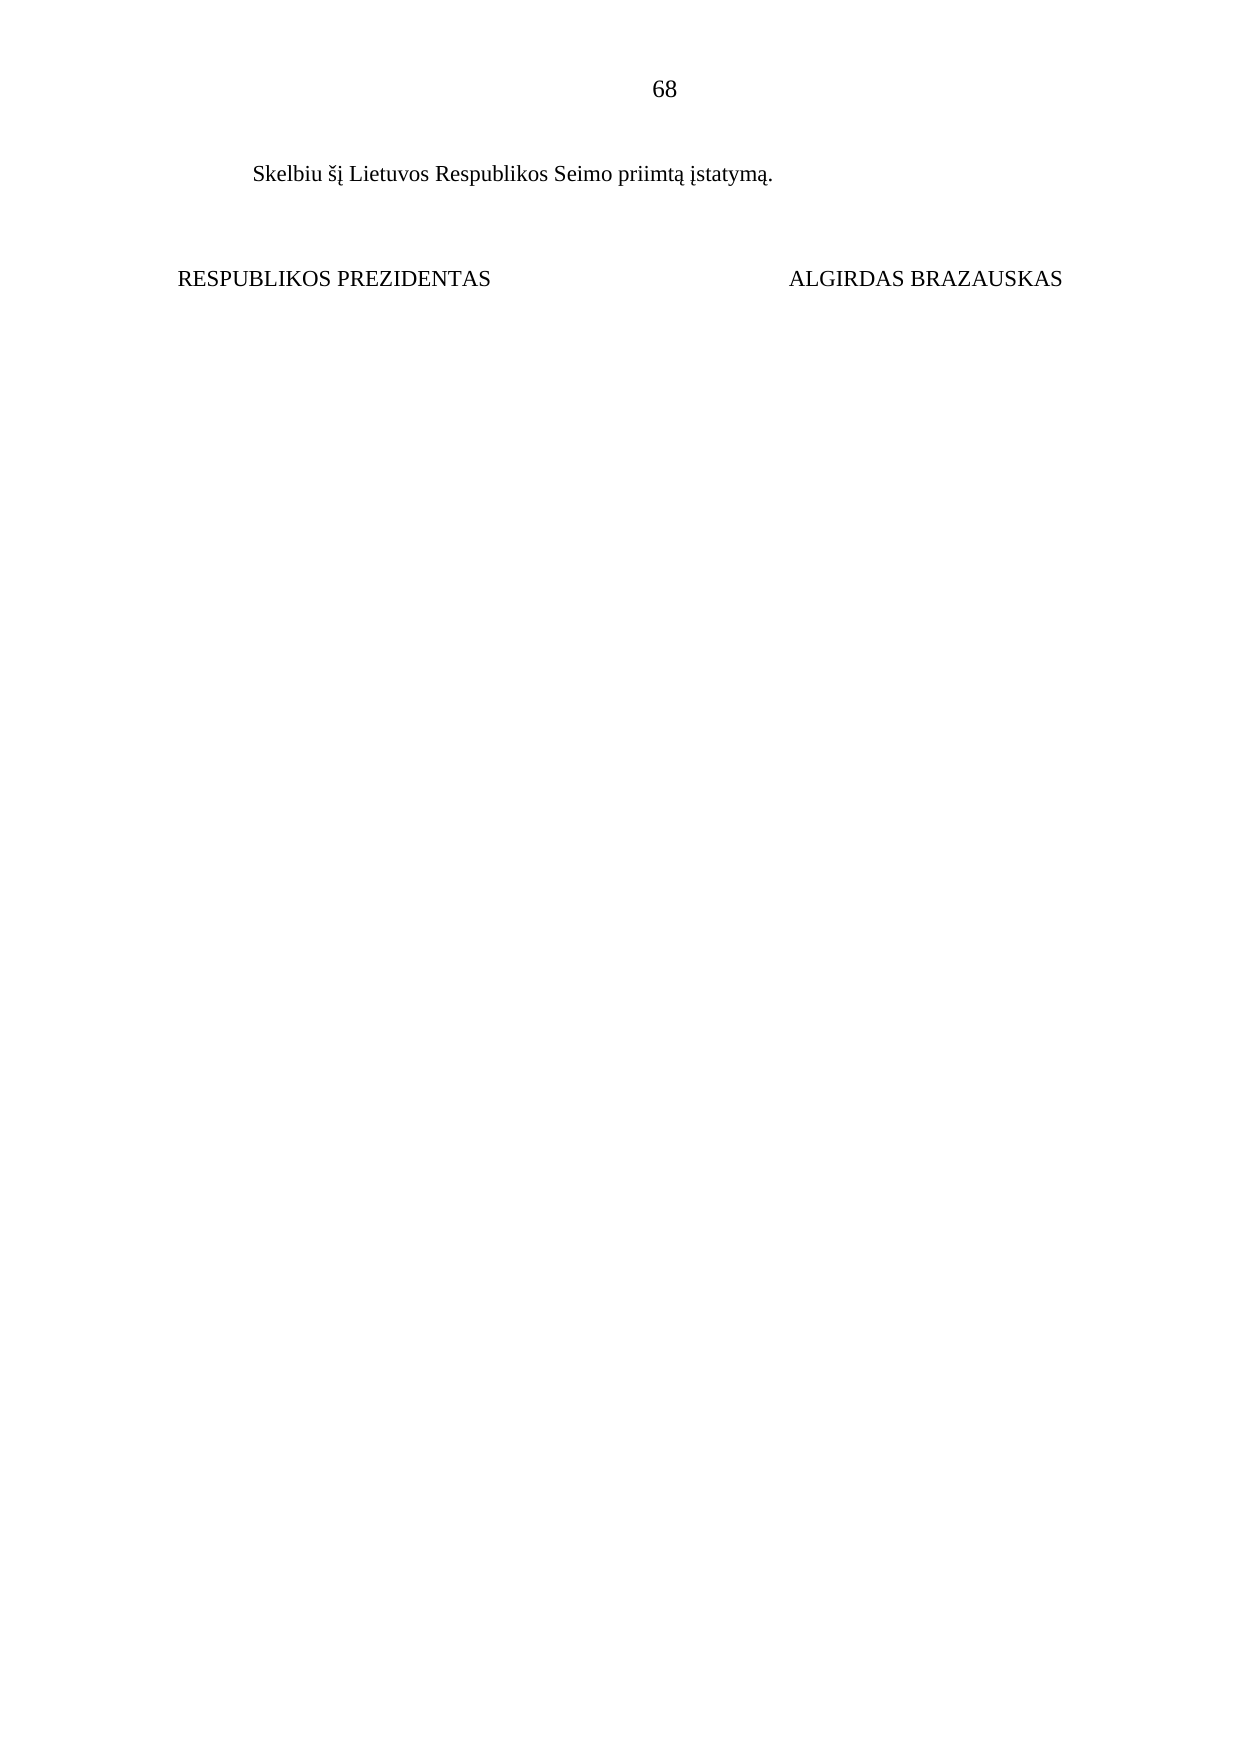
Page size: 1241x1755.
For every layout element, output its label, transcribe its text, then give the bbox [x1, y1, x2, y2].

text RESPUBLIKOS PREZIDENTAS ALGIRDAS BRAZAUSKAS [177, 266, 1152, 292]
text Skelbiu šį Lietuvos Respublikos Seimo priimtą įstatymą. [177, 160, 1152, 186]
